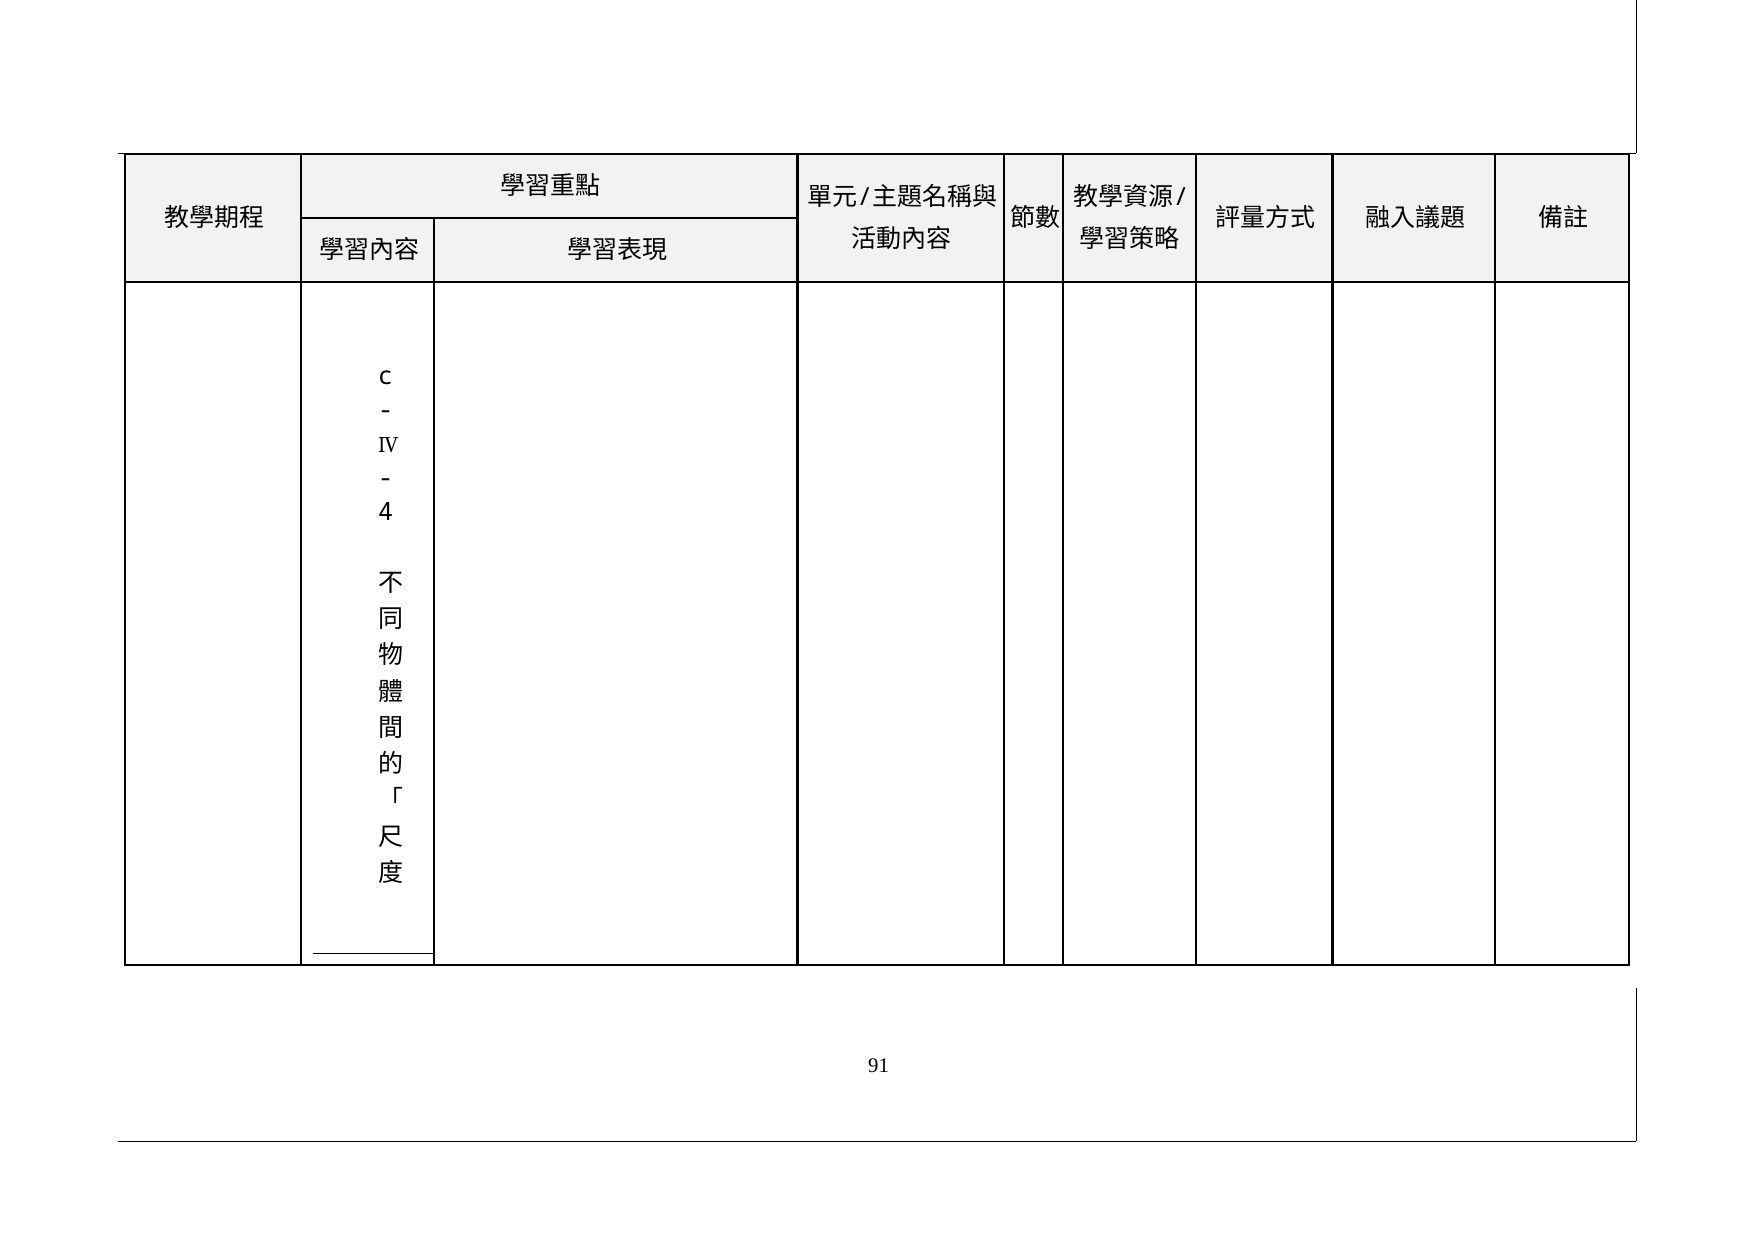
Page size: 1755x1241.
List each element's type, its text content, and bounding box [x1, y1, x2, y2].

table_header 單元/主題名稱與活動內容 [799, 155, 1003, 281]
table_header 節數 [1005, 155, 1062, 281]
table_header 融入議題 [1334, 155, 1494, 281]
table_cell [1005, 283, 1062, 963]
table_cell [1197, 283, 1331, 963]
table_cell 學習表現 [435, 219, 796, 281]
table_header 教學資源/學習策略 [1064, 155, 1195, 281]
table_cell [435, 283, 796, 963]
table_header 教學期程 [126, 155, 300, 281]
table_cell [1334, 283, 1494, 963]
table_cell [1064, 283, 1195, 963]
table_cell [1496, 283, 1628, 963]
table_header 評量方式 [1197, 155, 1331, 281]
table_header 備註 [1496, 155, 1628, 281]
table_cell 學習內容 [302, 219, 433, 281]
table_header 學習重點 [302, 155, 796, 217]
table_cell [799, 283, 1003, 963]
table_cell c-Ⅳ-4 不同物體間的「尺度 [302, 283, 433, 963]
table_cell [126, 283, 300, 963]
